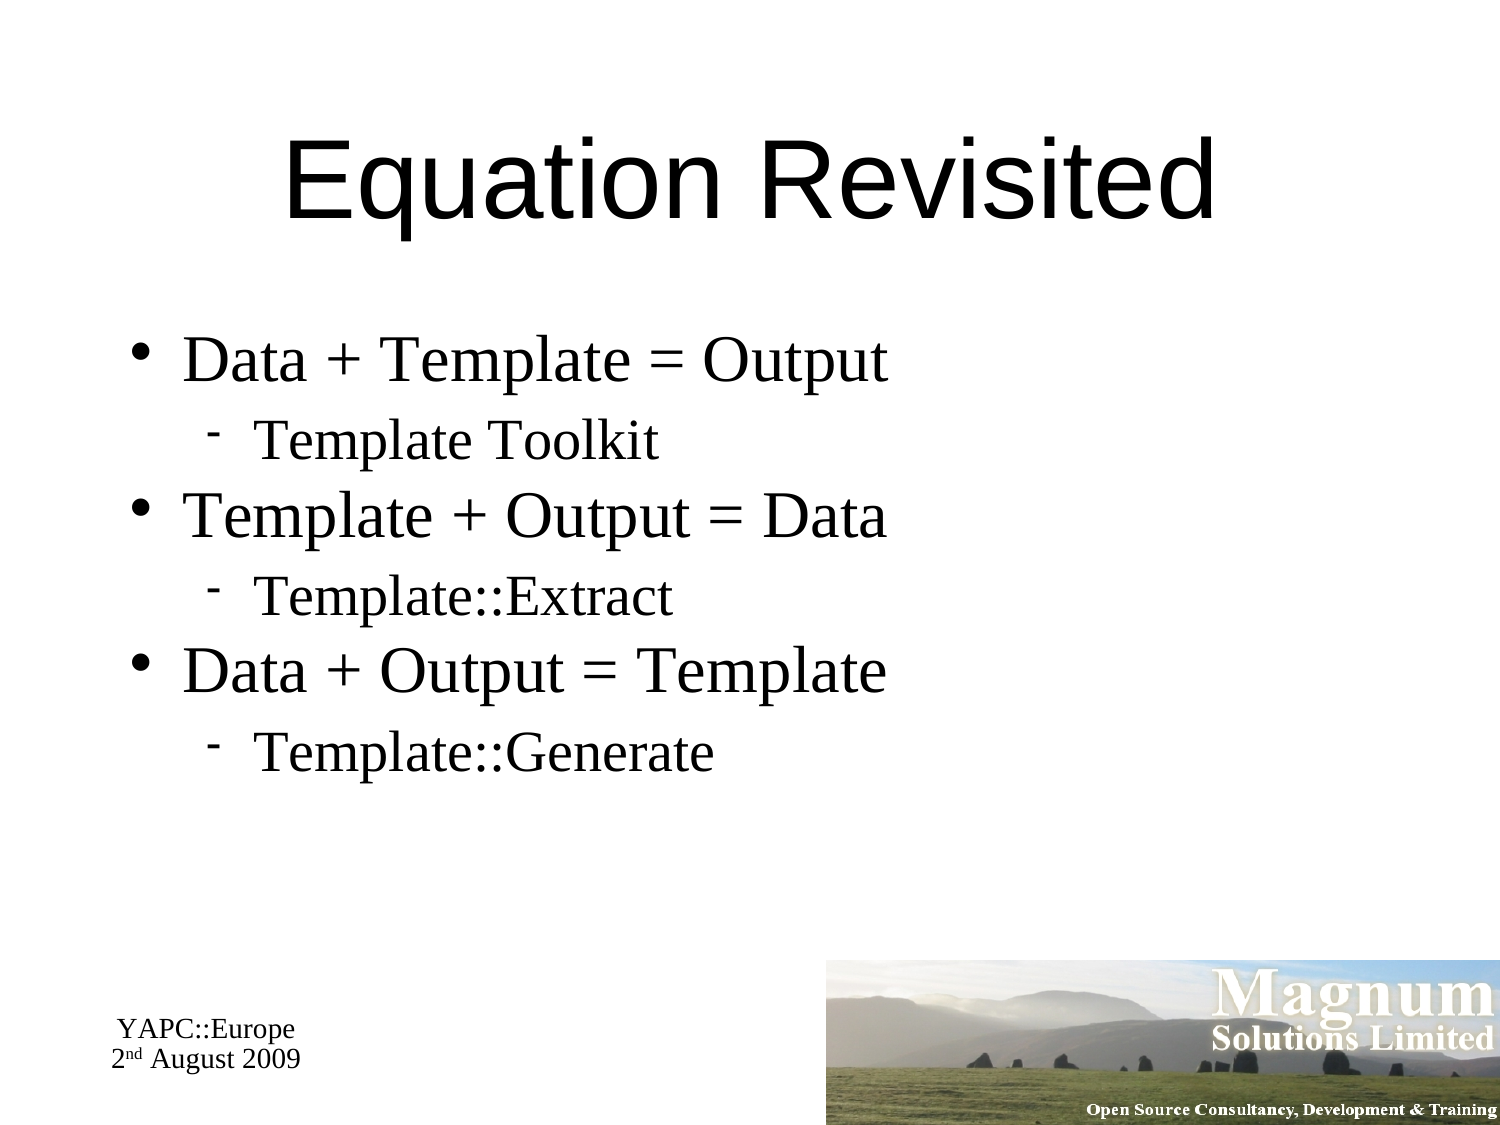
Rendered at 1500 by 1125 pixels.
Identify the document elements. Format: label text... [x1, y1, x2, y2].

picture [826, 960, 1500, 1125]
title Equation Revisited [112, 62, 1388, 250]
list Data + Template = Output Template Toolkit Template + Output = Data Template::Extract Data + Output = Template Template::Generate [112, 337, 1388, 801]
